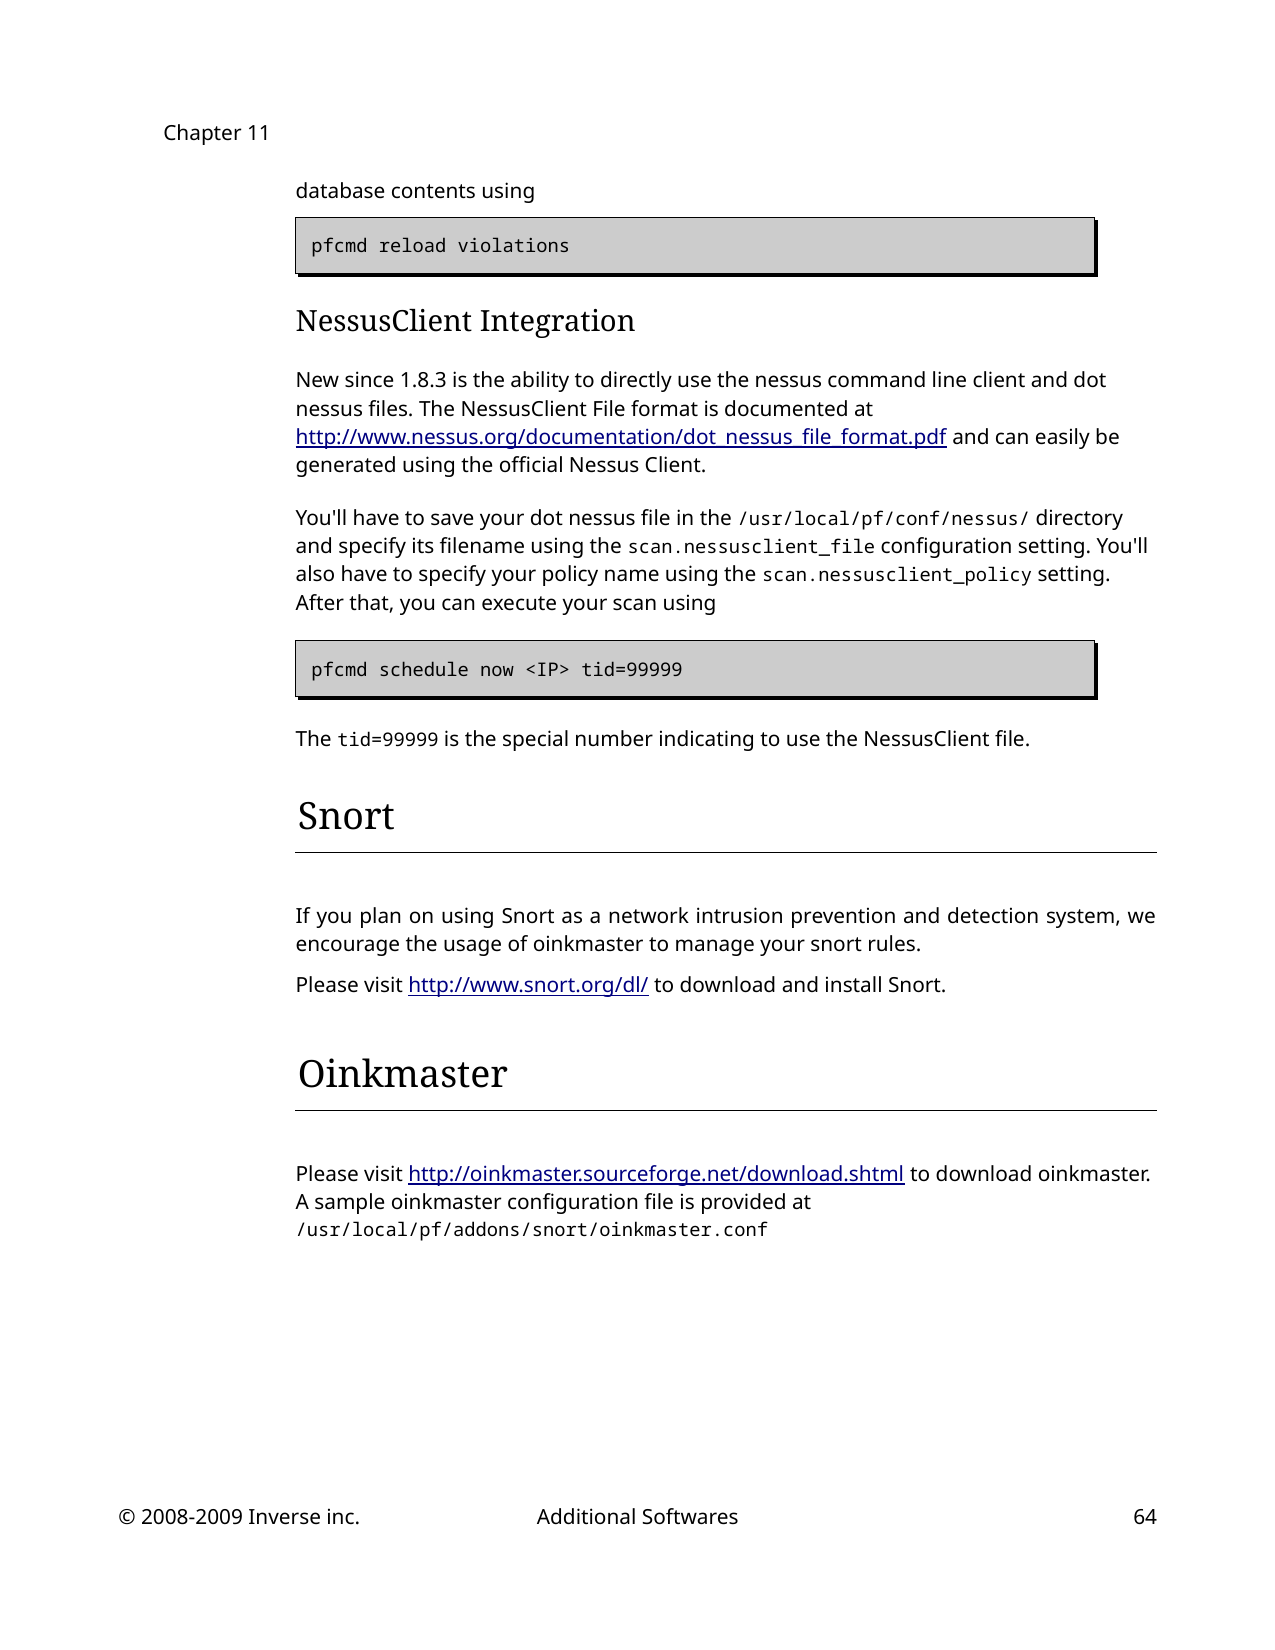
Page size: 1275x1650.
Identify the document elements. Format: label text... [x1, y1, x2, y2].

text database contents using [295, 176, 1157, 204]
text The tid=99999 is the special number indicating to use the NessusClient file. [295, 724, 1157, 752]
text Please visit http://www.snort.org/dl/ to download and install Snort. [295, 971, 1157, 999]
subtitle Oinkmaster [295, 1047, 1157, 1110]
text If you plan on using Snort as a network intrusion prevention and detection system, we encourage the usage of oinkmaster to manage your snort rules. [295, 901, 1157, 958]
subtitle Snort [295, 789, 1157, 852]
text pfcmd reload violations [296, 218, 1094, 273]
text New since 1.8.3 is the ability to directly use the nessus command line client and dot nessus files. The NessusClient File format is documented at http://www.nessus.org/documentation/dot_nessus_file_format.pdf and can easily be generated using the official Nessus Client. [295, 365, 1157, 479]
text pfcmd schedule now <IP> tid=99999 [296, 641, 1094, 696]
text You'll have to save your dot nessus file in the /usr/local/pf/conf/nessus/ directory and specify its filename using the scan.nessusclient_file configuration setting. You'll also have to specify your policy name using the scan.nessusclient_policy setting. After that, you can execute your scan using [295, 503, 1157, 616]
text Please visit http://oinkmaster.sourceforge.net/download.shtml to download oinkmaster. A sample oinkmaster configuration file is provided at /usr/local/pf/addons/snort/oinkmaster.conf [295, 1159, 1157, 1241]
subtitle NessusClient Integration [295, 301, 1157, 340]
